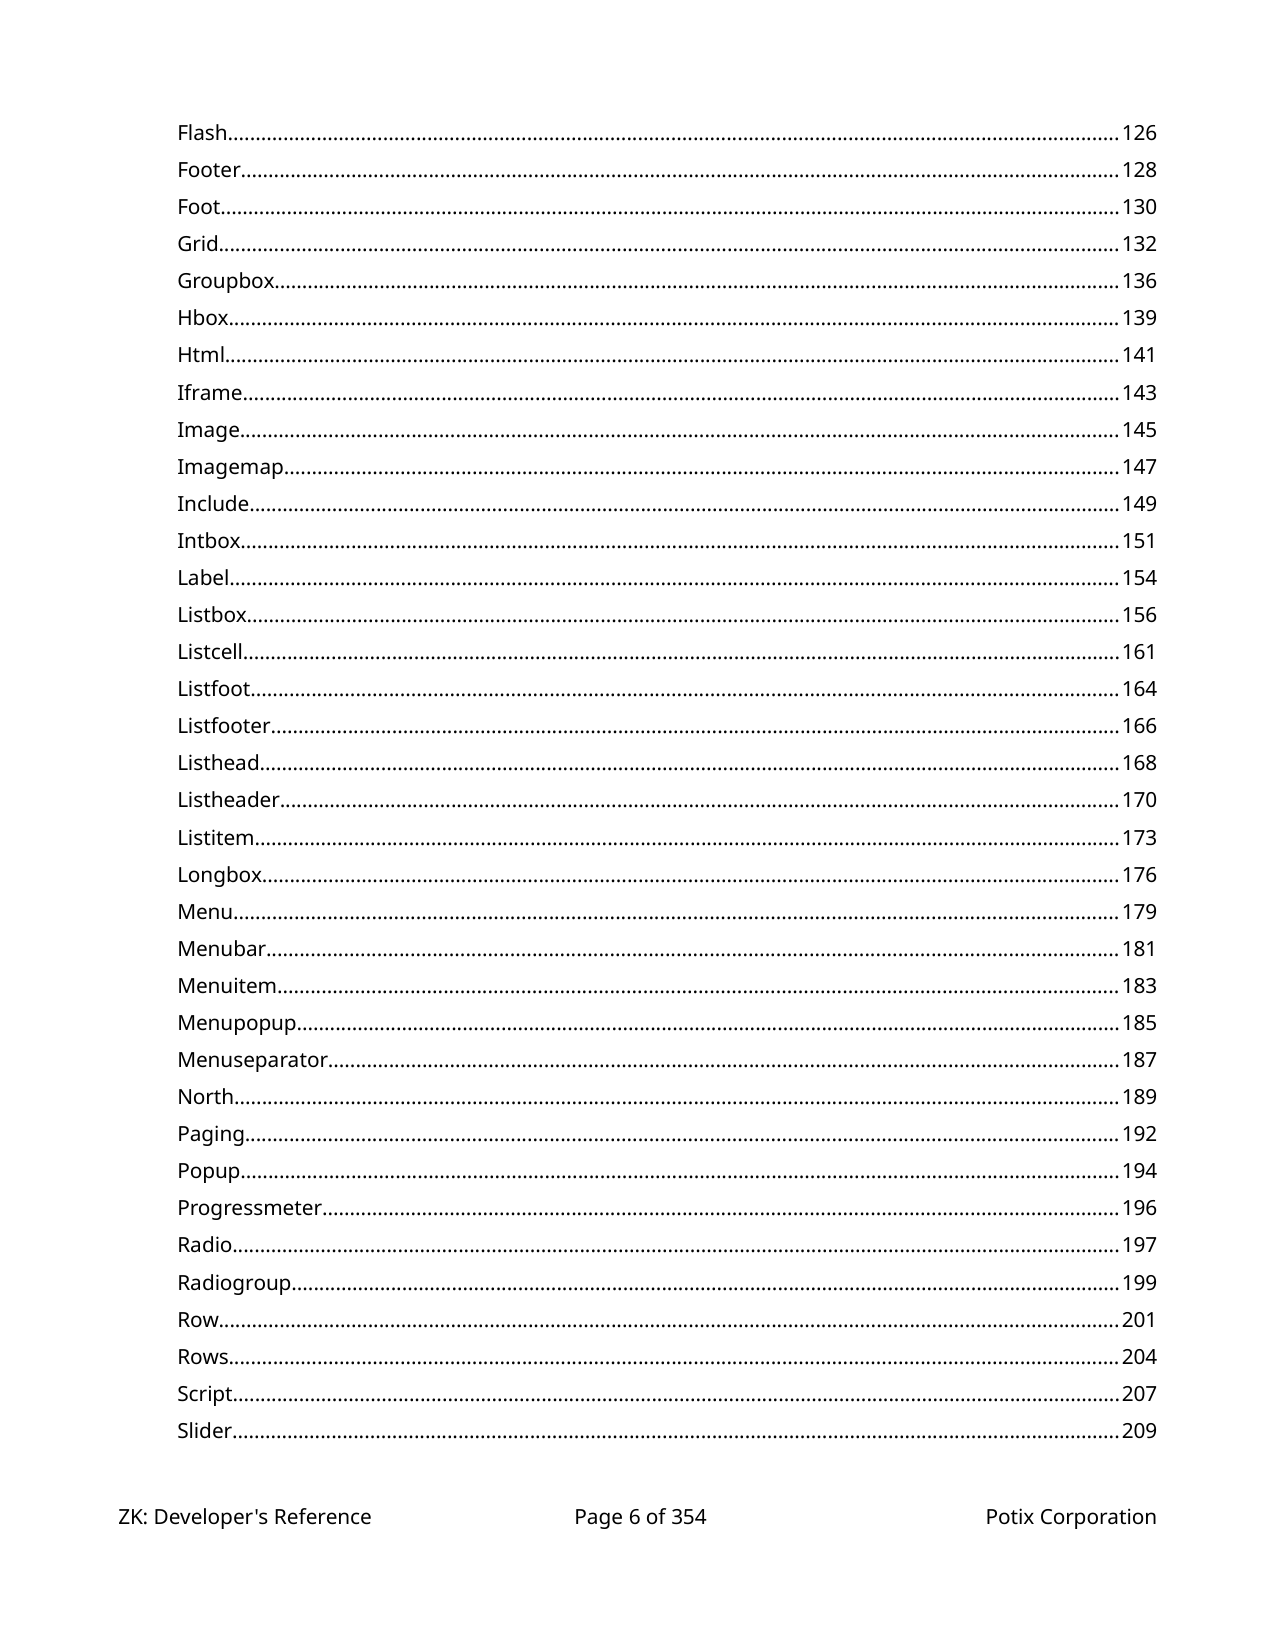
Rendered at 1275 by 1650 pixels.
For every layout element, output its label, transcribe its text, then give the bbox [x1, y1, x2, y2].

text Longbox 176 [177, 860, 1157, 888]
text Row 201 [177, 1305, 1157, 1333]
text Menupopup 185 [177, 1008, 1157, 1036]
text Menu 179 [177, 897, 1157, 925]
text Imagemap 147 [177, 452, 1157, 480]
text Script 207 [177, 1379, 1157, 1407]
text Flash 126 [177, 118, 1157, 146]
text Radiogroup 199 [177, 1268, 1157, 1296]
text Label 154 [177, 563, 1157, 591]
text Listbox 156 [177, 600, 1157, 628]
text Progressmeter 196 [177, 1193, 1157, 1222]
text Image 145 [177, 415, 1157, 443]
text Menuitem 183 [177, 971, 1157, 999]
text Hbox 139 [177, 303, 1157, 332]
text Footer 128 [177, 155, 1157, 183]
text Listfooter 166 [177, 711, 1157, 740]
text Paging 192 [177, 1119, 1157, 1148]
text Popup 194 [177, 1156, 1157, 1185]
text Listheader 170 [177, 786, 1157, 814]
text Menuseparator 187 [177, 1045, 1157, 1073]
text Listhead 168 [177, 748, 1157, 777]
text Iframe 143 [177, 378, 1157, 406]
text Radio 197 [177, 1231, 1157, 1259]
text Slider 209 [177, 1416, 1157, 1444]
text Include 149 [177, 489, 1157, 517]
text Listcell 161 [177, 637, 1157, 666]
text Html 141 [177, 341, 1157, 369]
text Intbox 151 [177, 526, 1157, 554]
text Listfoot 164 [177, 674, 1157, 703]
text Grid 132 [177, 229, 1157, 258]
text Groupbox 136 [177, 266, 1157, 295]
text North 189 [177, 1082, 1157, 1111]
text Menubar 181 [177, 934, 1157, 962]
text Listitem 173 [177, 823, 1157, 851]
text Rows 204 [177, 1342, 1157, 1370]
text Foot 130 [177, 192, 1157, 221]
